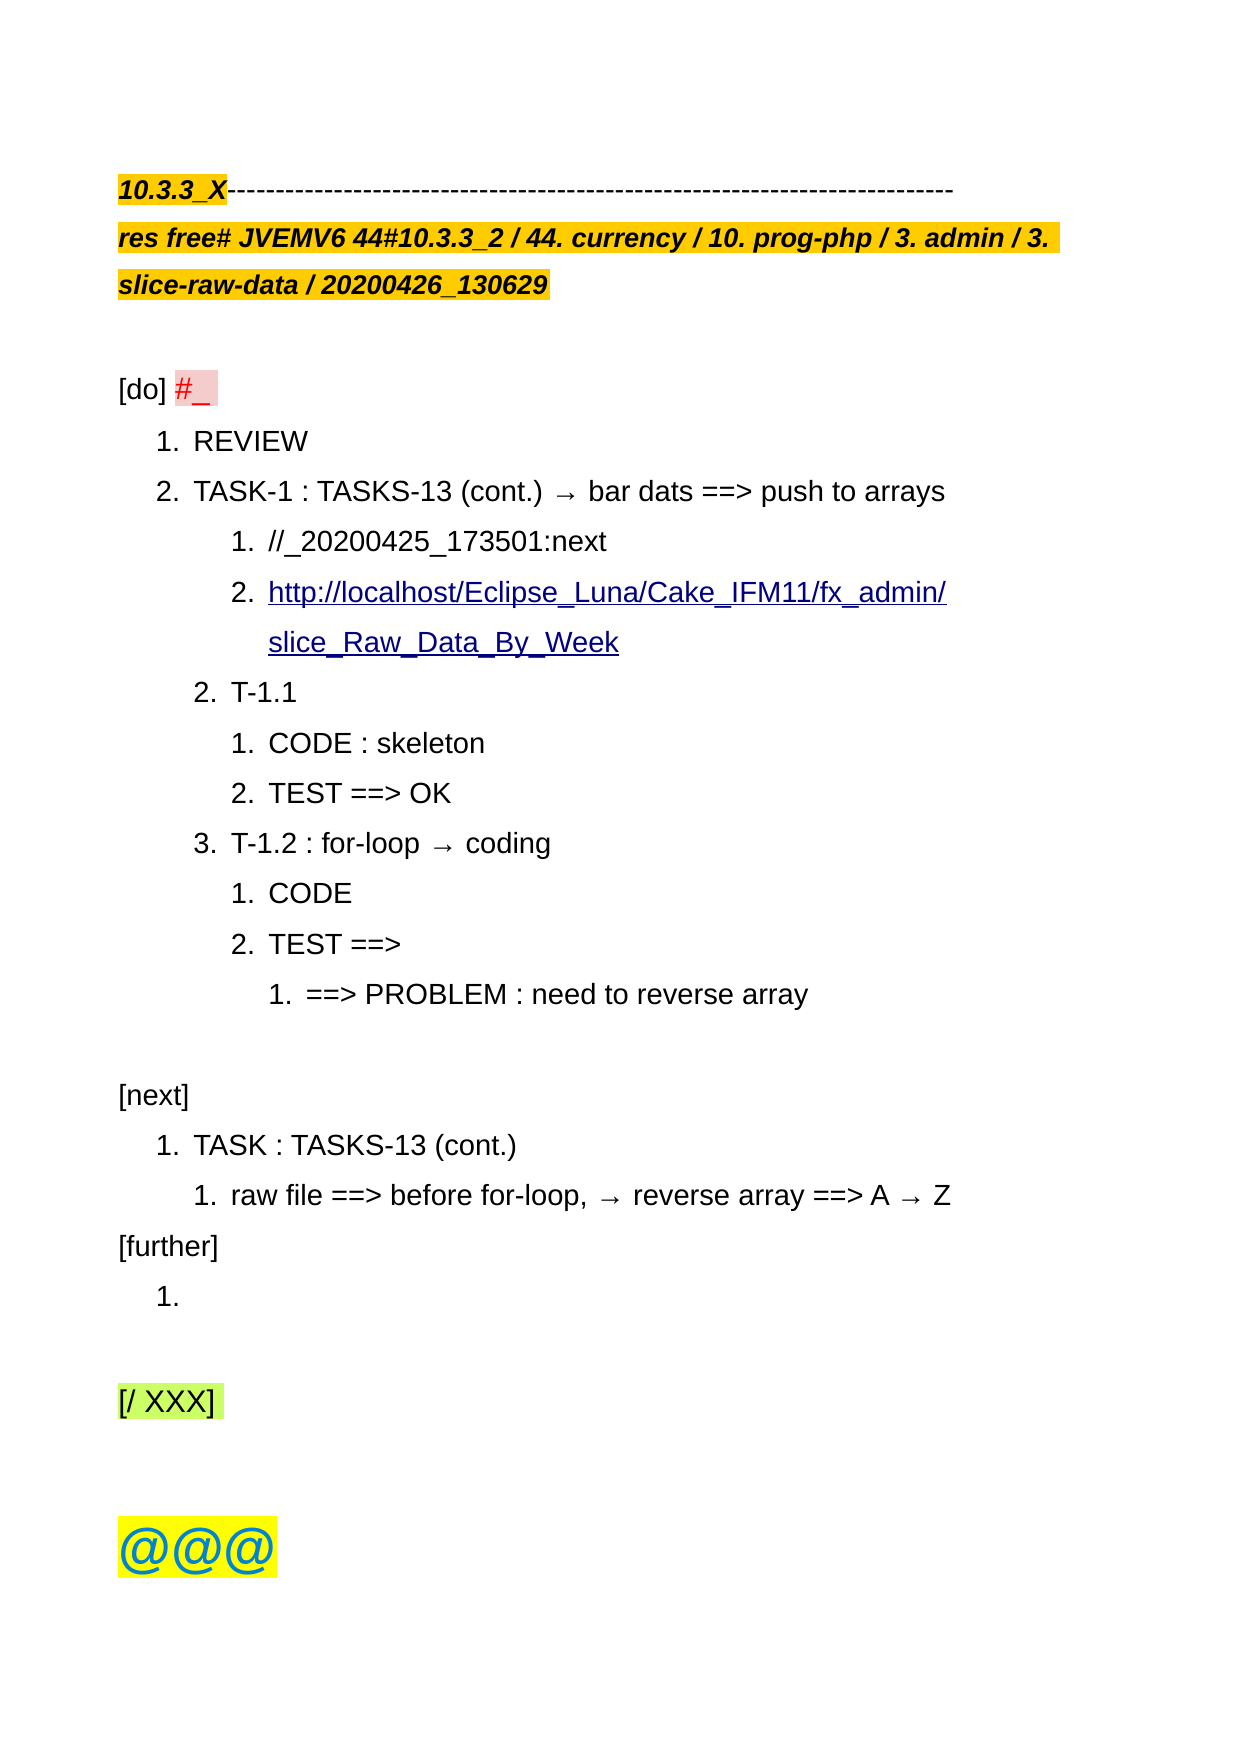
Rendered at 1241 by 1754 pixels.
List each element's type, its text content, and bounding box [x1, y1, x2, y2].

list T-1.2 : for-loop → coding [193, 826, 1122, 860]
text @@@ [118, 1516, 1122, 1578]
text 10.3.3_X--------------------------------------------------------------------------- [118, 172, 1122, 206]
list http://localhost/Eclipse_Luna/Cake_IFM11/fx_admin/slice_Raw_Data_By_Week [231, 575, 1122, 658]
list T-1.1 [193, 675, 1122, 709]
text [further] [118, 1229, 1122, 1262]
list CODE [231, 877, 1122, 910]
list //_20200425_173501:next [231, 524, 1122, 558]
list CODE : skeleton [231, 726, 1122, 759]
list TEST ==> [231, 927, 1122, 960]
text [next] [118, 1078, 1122, 1111]
list TASK-1 : TASKS-13 (cont.) → bar dats ==> push to arrays [156, 474, 1122, 508]
text [/ XXX] [118, 1329, 1122, 1419]
list raw file ==> before for-loop, → reverse array ==> A → Z [193, 1178, 1122, 1212]
text [do] #_ [118, 370, 1122, 406]
list TEST ==> OK [231, 776, 1122, 809]
list REVIEW [156, 424, 1122, 457]
text res free# JVEMV6 44#10.3.3_2 / 44. currency / 10. prog-php / 3. admin / 3. slice-raw-data / 20200426_130629 [118, 222, 1122, 300]
list ==> PROBLEM : need to reverse array [268, 977, 1122, 1011]
list TASK : TASKS-13 (cont.) [156, 1128, 1122, 1162]
